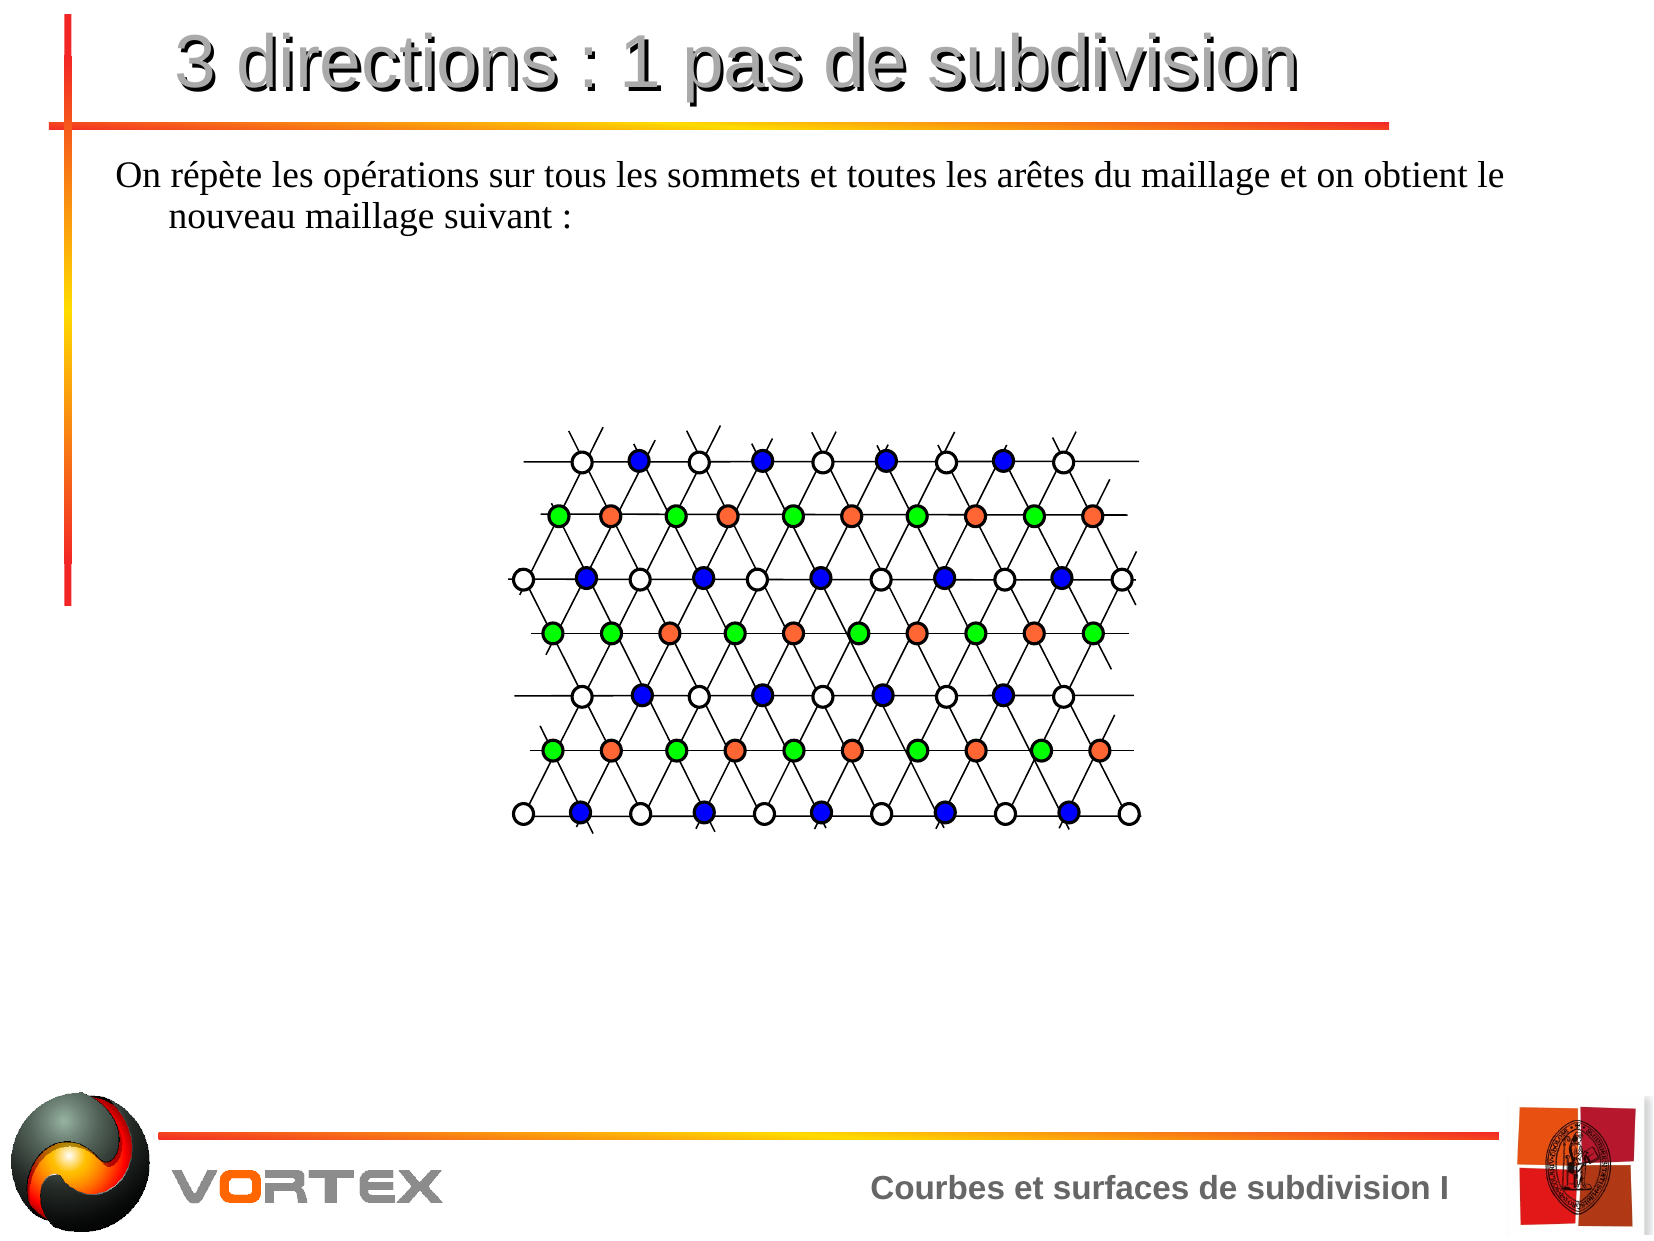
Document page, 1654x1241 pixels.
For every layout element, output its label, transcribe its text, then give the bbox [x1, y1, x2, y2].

text_box [935, 802, 956, 823]
text_box [936, 686, 957, 708]
text_box [689, 452, 710, 473]
text_box [1082, 505, 1103, 527]
text_box [994, 569, 1015, 591]
text_box [1051, 567, 1072, 589]
text_box [812, 686, 833, 708]
picture [11, 1092, 443, 1232]
text_box [630, 569, 651, 591]
text_box [907, 622, 928, 644]
text_box [572, 452, 593, 473]
text_box [576, 567, 597, 589]
text_box [572, 686, 593, 708]
text_box [871, 569, 892, 591]
text_box [1119, 803, 1140, 825]
text_box [1031, 740, 1052, 762]
text_box [666, 505, 687, 527]
text_box [907, 740, 928, 762]
text_box [1024, 622, 1045, 644]
text_box [876, 450, 897, 472]
text_box [725, 740, 746, 762]
text_box [812, 452, 833, 473]
text_box [966, 740, 987, 762]
text_box [993, 450, 1014, 472]
text_box [1024, 505, 1045, 527]
text_box [666, 740, 687, 762]
text_box [513, 569, 534, 591]
text_box [1053, 452, 1074, 473]
text_box [513, 803, 534, 825]
text_box [811, 802, 832, 823]
text_box [848, 622, 869, 644]
text_box [548, 505, 569, 527]
text_box [783, 622, 804, 644]
text_box [601, 740, 622, 762]
text_box [1058, 802, 1080, 823]
text_box [783, 740, 805, 762]
text_box [1053, 686, 1074, 708]
text_box [754, 803, 775, 825]
text_box [907, 505, 928, 527]
text_box [841, 505, 862, 527]
list On répète les opérations sur tous les sommets et toutes les arêtes du maillage et on obtient le nouveau maillage suivant : [97, 153, 1571, 1109]
text_box [542, 622, 563, 644]
text_box [632, 684, 653, 706]
text_box [752, 684, 773, 706]
text_box [630, 803, 651, 825]
text_box [717, 505, 739, 527]
text_box [1083, 622, 1104, 644]
text_box [747, 569, 768, 591]
text_box [725, 622, 746, 644]
text_box [1112, 569, 1133, 591]
text_box [752, 450, 773, 472]
text_box [694, 802, 715, 823]
title 3 directions : 1 pas de subdivision [82, 4, 1392, 120]
text_box [570, 802, 591, 823]
text_box [873, 684, 894, 706]
text_box [993, 684, 1014, 706]
text_box [693, 567, 714, 589]
text_box [842, 740, 863, 762]
text_box [659, 622, 680, 644]
text_box [810, 567, 831, 589]
text_box [965, 505, 986, 527]
text_box [936, 452, 957, 473]
text_box [600, 505, 621, 527]
text_box [629, 450, 650, 472]
text_box [871, 803, 892, 825]
text_box [601, 622, 622, 644]
picture [1505, 1096, 1653, 1235]
text_box [1089, 740, 1110, 762]
text_box [965, 622, 986, 644]
text_box [783, 505, 804, 527]
text_box [995, 803, 1016, 825]
text_box [934, 567, 955, 589]
text_box [542, 740, 564, 762]
text_box [689, 686, 710, 708]
